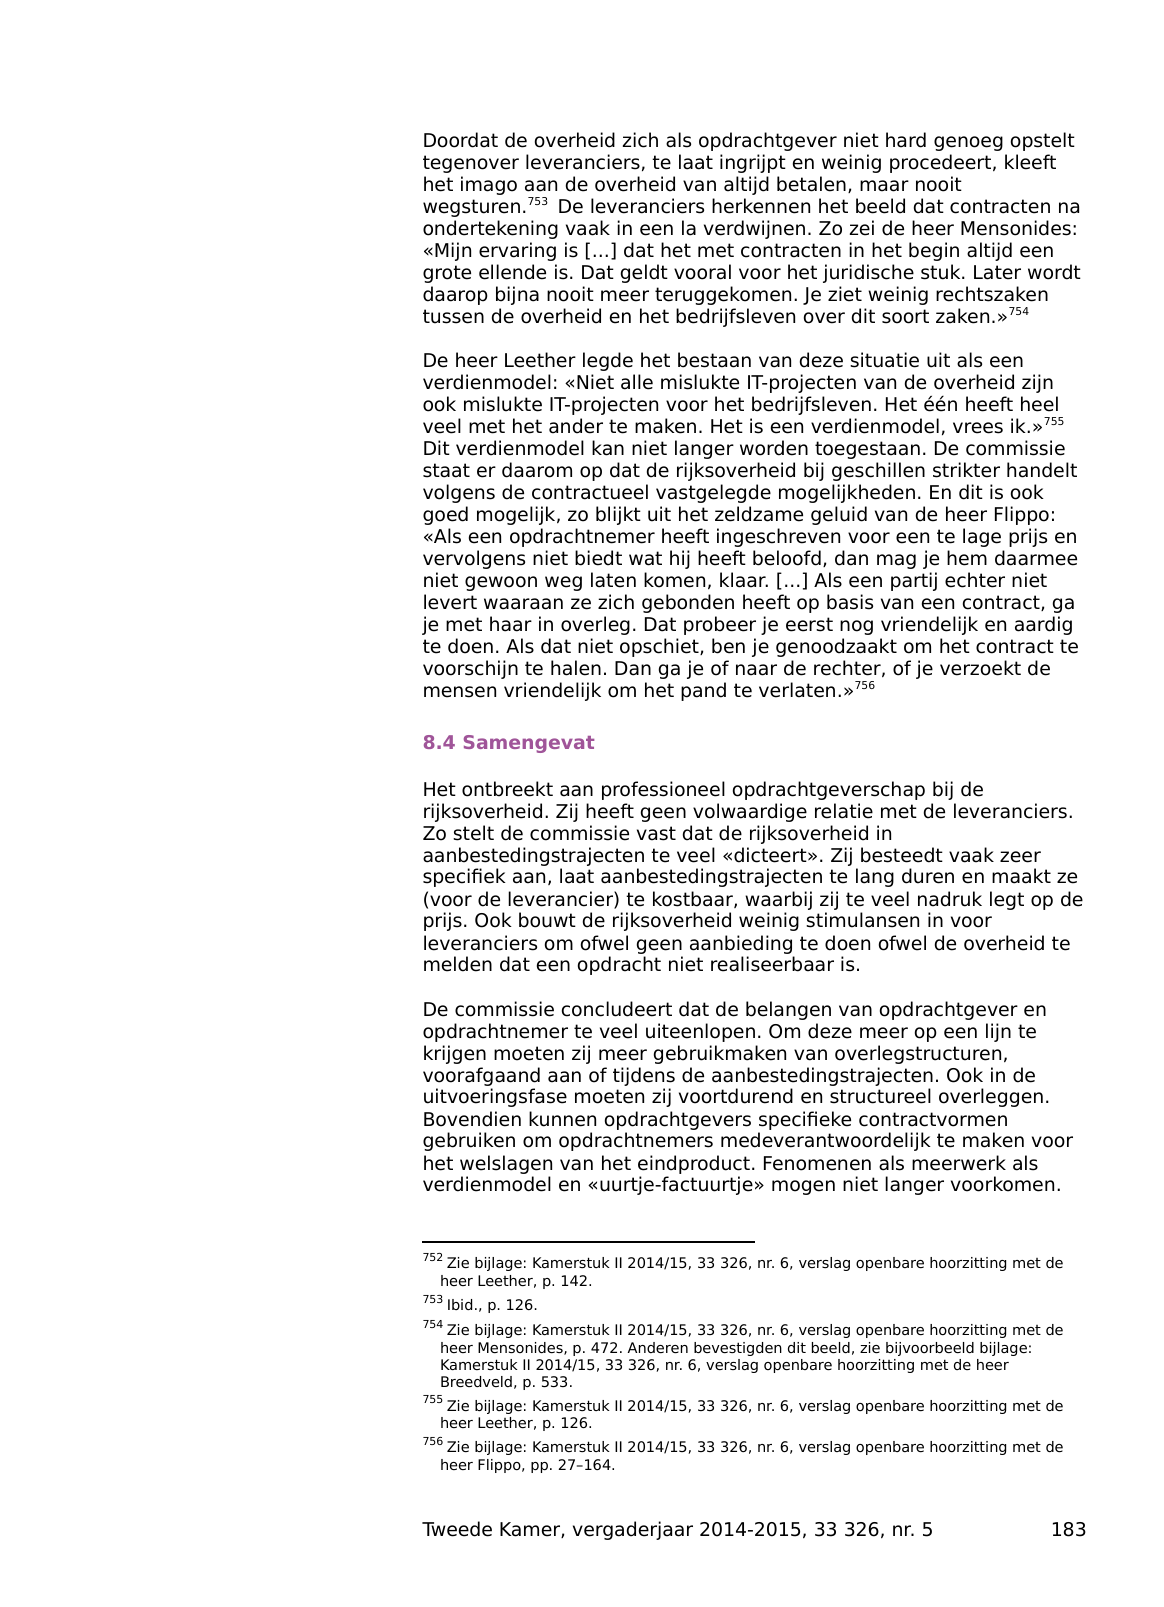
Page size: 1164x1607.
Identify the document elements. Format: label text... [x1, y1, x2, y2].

text Zie bijlage: Kamerstuk II 2014/15, 33 326, nr. 6, verslag openbare hoorzitting met de heer Mensonides, p. 472. Anderen bevestigden dit beeld, zie bijvoorbeeld bijlage: Kamerstuk II 2014/15, 33 326, nr. 6, verslag openbare hoorzitting met de heer Breedveld, p. 533. [422, 1318, 1087, 1391]
text Ibid., p. 126. [422, 1293, 1087, 1315]
text De commissie concludeert dat de belangen van opdrachtgever en opdrachtnemer te veel uiteenlopen. Om deze meer op een lijn te krijgen moeten zij meer gebruikmaken van overlegstructuren, voorafgaand aan of tijdens de aanbestedingstrajecten. Ook in de uitvoeringsfase moeten zij voortdurend en structureel overleggen. Bovendien kunnen opdrachtgevers specifieke contractvormen gebruiken om opdrachtnemers medeverantwoordelijk te maken voor het welslagen van het eindproduct. Fenomenen als meerwerk als verdienmodel en «uurtje-factuurtje» mogen niet langer voorkomen. [422, 998, 1087, 1196]
text Het ontbreekt aan professioneel opdrachtgeverschap bij de rijksoverheid. Zij heeft geen volwaardige relatie met de leveranciers. Zo stelt de commissie vast dat de rijksoverheid in aanbestedingstrajecten te veel «dicteert». Zij besteedt vaak zeer specifiek aan, laat aanbestedingstrajecten te lang duren en maakt ze (voor de leverancier) te kostbaar, waarbij zij te veel nadruk legt op de prijs. Ook bouwt de rijksoverheid weinig stimulansen in voor leveranciers om ofwel geen aanbieding te doen ofwel de overheid te melden dat een opdracht niet realiseerbaar is. [422, 778, 1087, 976]
text Zie bijlage: Kamerstuk II 2014/15, 33 326, nr. 6, verslag openbare hoorzitting met de heer Leether, p. 126. [422, 1393, 1087, 1432]
text Doordat de overheid zich als opdrachtgever niet hard genoeg opstelt tegenover leveranciers, te laat ingrijpt en weinig procedeert, kleeft het imago aan de overheid van altijd betalen, maar nooit wegsturen. De leveranciers herkennen het beeld dat contracten na ondertekening vaak in een la verdwijnen. Zo zei de heer Mensonides: «Mijn ervaring is [...] dat het met contracten in het begin altijd een grote ellende is. Dat geldt vooral voor het juridische stuk. Later wordt daarop bijna nooit meer teruggekomen. Je ziet weinig rechtszaken tussen de overheid en het bedrijfsleven over dit soort zaken.» [422, 130, 1087, 328]
text De heer Leether legde het bestaan van deze situatie uit als een verdienmodel: «Niet alle mislukte IT-projecten van de overheid zijn ook mislukte IT-projecten voor het bedrijfsleven. Het één heeft heel veel met het ander te maken. Het is een verdienmodel, vrees ik.» Dit verdienmodel kan niet langer worden toegestaan. De commissie staat er daarom op dat de rijksoverheid bij geschillen strikter handelt volgens de contractueel vastgelegde mogelijkheden. En dit is ook goed mogelijk, zo blijkt uit het zeldzame geluid van de heer Flippo: «Als een opdrachtnemer heeft ingeschreven voor een te lage prijs en vervolgens niet biedt wat hij heeft beloofd, dan mag je hem daarmee niet gewoon weg laten komen, klaar. [...] Als een partij echter niet levert waaraan ze zich gebonden heeft op basis van een contract, ga je met haar in overleg. Dat probeer je eerst nog vriendelijk en aardig te doen. Als dat niet opschiet, ben je genoodzaakt om het contract te voorschijn te halen. Dan ga je of naar de rechter, of je verzoekt de mensen vriendelijk om het pand te verlaten.» [422, 350, 1087, 702]
subtitle 8.4 Samengevat [422, 732, 1087, 753]
text Zie bijlage: Kamerstuk II 2014/15, 33 326, nr. 6, verslag openbare hoorzitting met de heer Leether, p. 142. [422, 1251, 1087, 1290]
text Zie bijlage: Kamerstuk II 2014/15, 33 326, nr. 6, verslag openbare hoorzitting met de heer Flippo, pp. 27–164. [422, 1435, 1087, 1474]
